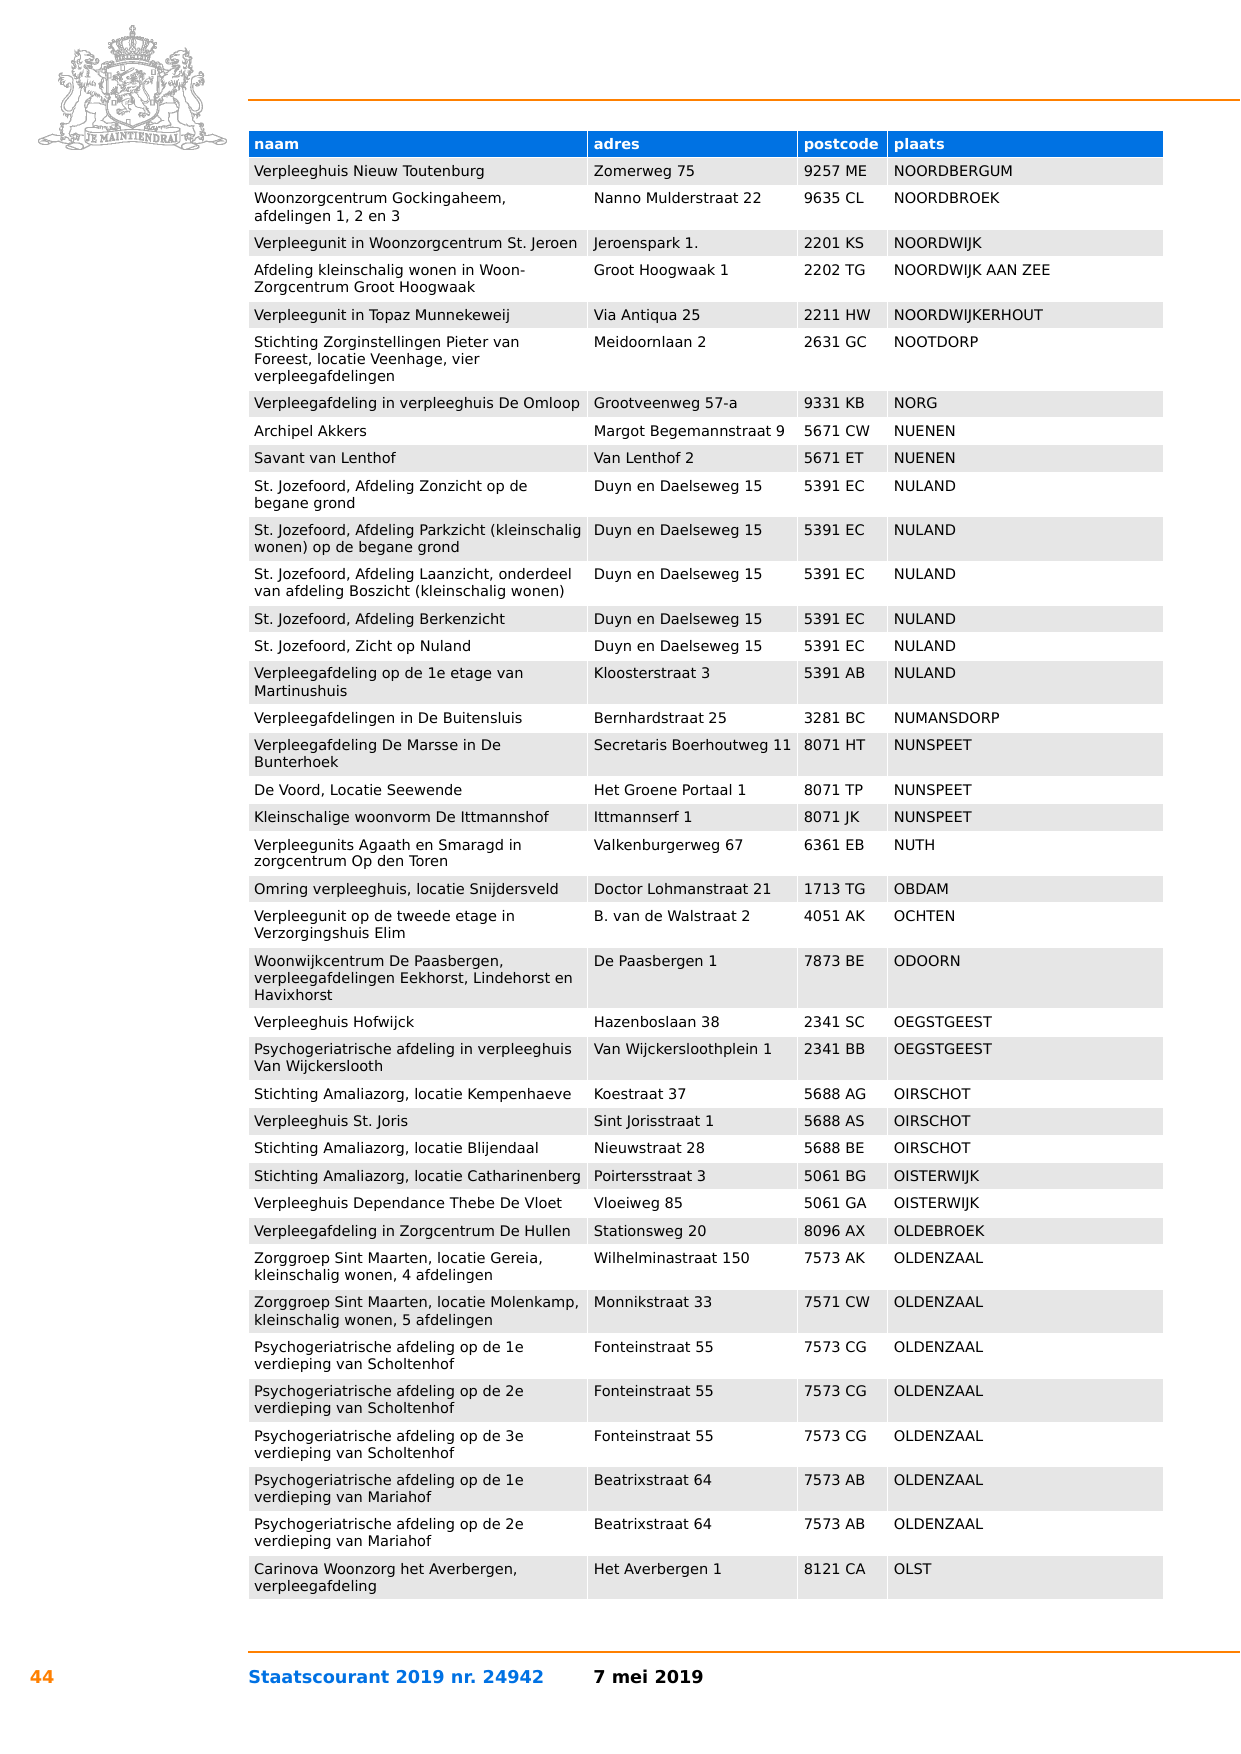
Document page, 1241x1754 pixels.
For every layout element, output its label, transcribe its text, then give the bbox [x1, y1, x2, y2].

table_cell Psychogeriatrische afdeling op de 1e verdieping van Scholtenhof [249, 1334, 587, 1377]
table_cell Verpleeghuis Hofwijck [249, 1009, 587, 1036]
table_cell OLDENZAAL [888, 1245, 1163, 1289]
table_header adres [588, 131, 797, 157]
table_cell 7573 CG [798, 1334, 887, 1377]
table_cell 7573 AB [798, 1512, 887, 1555]
table_cell Zomerweg 75 [588, 158, 797, 185]
table_cell OEGSTGEEST [888, 1037, 1163, 1080]
table_cell Carinova Woonzorg het Averbergen, verpleegafdeling [249, 1556, 587, 1599]
table_cell Psychogeriatrische afdeling op de 2e verdieping van Mariahof [249, 1512, 587, 1555]
table_cell 8071 TP [798, 777, 887, 803]
table_cell Zorggroep Sint Maarten, locatie Gereia, kleinschalig wonen, 4 afdelingen [249, 1245, 587, 1289]
table_cell NOORDBERGUM [888, 158, 1163, 185]
table_cell Savant van Lenthof [249, 445, 587, 472]
table_cell Duyn en Daelseweg 15 [588, 562, 797, 605]
table_cell Verpleegafdeling in Zorgcentrum De Hullen [249, 1218, 587, 1244]
table_cell 6361 EB [798, 832, 887, 875]
table_cell Poirtersstraat 3 [588, 1163, 797, 1189]
table_cell OIRSCHOT [888, 1081, 1163, 1107]
table_cell OLDENZAAL [888, 1379, 1163, 1422]
table_cell NUENEN [888, 418, 1163, 444]
table_cell NULAND [888, 633, 1163, 660]
table_cell 7571 CW [798, 1290, 887, 1333]
table_cell NUNSPEET [888, 733, 1163, 776]
table_cell Verpleegafdeling De Marsse in De Bunterhoek [249, 733, 587, 776]
table_cell Vloeiweg 85 [588, 1191, 797, 1217]
table_cell Via Antiqua 25 [588, 302, 797, 328]
table_cell 5061 GA [798, 1191, 887, 1217]
table_cell Duyn en Daelseweg 15 [588, 633, 797, 660]
table_header naam [249, 131, 587, 157]
table_cell De Paasbergen 1 [588, 948, 797, 1008]
table_cell Verpleeghuis Nieuw Toutenburg [249, 158, 587, 185]
table_cell 5671 ET [798, 445, 887, 472]
table_cell St. Jozefoord, Afdeling Parkzicht (kleinschalig wonen) op de begane grond [249, 517, 587, 561]
table_cell 7873 BE [798, 948, 887, 1008]
table_cell NOORDBROEK [888, 186, 1163, 229]
table_cell OIRSCHOT [888, 1136, 1163, 1162]
table_cell NUNSPEET [888, 777, 1163, 803]
table_cell B. van de Walstraat 2 [588, 904, 797, 947]
table_cell St. Jozefoord, Afdeling Berkenzicht [249, 606, 587, 632]
table_cell 5688 AS [798, 1108, 887, 1135]
table_cell 9257 ME [798, 158, 887, 185]
table_cell 8121 CA [798, 1556, 887, 1599]
table_cell Doctor Lohmanstraat 21 [588, 876, 797, 902]
table_cell Verpleegafdelingen in De Buitensluis [249, 705, 587, 731]
table_cell NULAND [888, 562, 1163, 605]
table_cell 7573 CG [798, 1423, 887, 1466]
table_cell 5391 EC [798, 562, 887, 605]
table_cell Zorggroep Sint Maarten, locatie Molenkamp, kleinschalig wonen, 5 afdelingen [249, 1290, 587, 1333]
table_cell NULAND [888, 517, 1163, 561]
table_cell OBDAM [888, 876, 1163, 902]
table_cell Grootveenweg 57-a [588, 391, 797, 417]
table_cell OIRSCHOT [888, 1108, 1163, 1135]
table_cell 5688 BE [798, 1136, 887, 1162]
table_cell OLDEBROEK [888, 1218, 1163, 1244]
table_cell 2211 HW [798, 302, 887, 328]
table_cell NOORDWIJK AAN ZEE [888, 258, 1163, 301]
table_cell 8096 AX [798, 1218, 887, 1244]
table_cell Ittmannserf 1 [588, 804, 797, 831]
table_cell Duyn en Daelseweg 15 [588, 606, 797, 632]
table_cell Margot Begemannstraat 9 [588, 418, 797, 444]
table_cell Verpleegunit in Topaz Munnekeweij [249, 302, 587, 328]
table_cell 9331 KB [798, 391, 887, 417]
table_cell OLDENZAAL [888, 1512, 1163, 1555]
table_cell Omring verpleeghuis, locatie Snijdersveld [249, 876, 587, 902]
table_cell Psychogeriatrische afdeling op de 3e verdieping van Scholtenhof [249, 1423, 587, 1466]
table_cell Secretaris Boerhoutweg 11 [588, 733, 797, 776]
table_cell Woonwijkcentrum De Paasbergen, verpleegafdelingen Eekhorst, Lindehorst en Havixhorst [249, 948, 587, 1008]
table_cell OLDENZAAL [888, 1423, 1163, 1466]
table_cell Psychogeriatrische afdeling op de 2e verdieping van Scholtenhof [249, 1379, 587, 1422]
table_cell 9635 CL [798, 186, 887, 229]
table_cell NOORDWIJKERHOUT [888, 302, 1163, 328]
table_cell Van Wijckersloothplein 1 [588, 1037, 797, 1080]
table_cell ODOORN [888, 948, 1163, 1008]
table_cell NOORDWIJK [888, 230, 1163, 256]
table_cell 2631 GC [798, 329, 887, 389]
table_cell Archipel Akkers [249, 418, 587, 444]
table_cell 7573 AK [798, 1245, 887, 1289]
table_cell Verpleegafdeling in verpleeghuis De Omloop [249, 391, 587, 417]
table_cell 2202 TG [798, 258, 887, 301]
table_cell Sint Jorisstraat 1 [588, 1108, 797, 1135]
table_cell 1713 TG [798, 876, 887, 902]
table_cell Kloosterstraat 3 [588, 661, 797, 704]
table_cell Nanno Mulderstraat 22 [588, 186, 797, 229]
table_cell Stichting Amaliazorg, locatie Blijendaal [249, 1136, 587, 1162]
table_cell Beatrixstraat 64 [588, 1512, 797, 1555]
table_cell Verpleegafdeling op de 1e etage van Martinushuis [249, 661, 587, 704]
table_cell Stichting Amaliazorg, locatie Catharinenberg [249, 1163, 587, 1189]
table_cell 2201 KS [798, 230, 887, 256]
table_cell 7573 CG [798, 1379, 887, 1422]
table_cell NUNSPEET [888, 804, 1163, 831]
table_cell Valkenburgerweg 67 [588, 832, 797, 875]
table_cell OLDENZAAL [888, 1334, 1163, 1377]
table_cell Afdeling kleinschalig wonen in Woon-Zorgcentrum Groot Hoogwaak [249, 258, 587, 301]
table_header plaats [888, 131, 1163, 157]
table_cell NULAND [888, 606, 1163, 632]
table_cell Jeroenspark 1. [588, 230, 797, 256]
table_cell 5061 BG [798, 1163, 887, 1189]
table_cell Duyn en Daelseweg 15 [588, 473, 797, 516]
table_cell 8071 JK [798, 804, 887, 831]
table_cell Het Groene Portaal 1 [588, 777, 797, 803]
table_cell 5391 EC [798, 633, 887, 660]
table_cell NUENEN [888, 445, 1163, 472]
table_cell Duyn en Daelseweg 15 [588, 517, 797, 561]
table_cell Het Averbergen 1 [588, 1556, 797, 1599]
table_cell Verpleeghuis St. Joris [249, 1108, 587, 1135]
table_cell 3281 BC [798, 705, 887, 731]
table_cell Verpleegunit in Woonzorgcentrum St. Jeroen [249, 230, 587, 256]
table_cell Stationsweg 20 [588, 1218, 797, 1244]
table_cell 7573 AB [798, 1467, 887, 1511]
picture [38, 25, 227, 150]
table_cell OISTERWIJK [888, 1191, 1163, 1217]
table_cell Kleinschalige woonvorm De Ittmannshof [249, 804, 587, 831]
table_cell OEGSTGEEST [888, 1009, 1163, 1036]
table_cell 5391 EC [798, 473, 887, 516]
table_cell Verpleegunit op de tweede etage in Verzorgingshuis Elim [249, 904, 587, 947]
table_cell Stichting Zorginstellingen Pieter van Foreest, locatie Veenhage, vier verpleegafdelingen [249, 329, 587, 389]
table_cell Wilhelminastraat 150 [588, 1245, 797, 1289]
table_cell Fonteinstraat 55 [588, 1423, 797, 1466]
table_cell 8071 HT [798, 733, 887, 776]
table_cell Van Lenthof 2 [588, 445, 797, 472]
table_cell 5391 EC [798, 517, 887, 561]
table_cell Psychogeriatrische afdeling in verpleeghuis Van Wijckerslooth [249, 1037, 587, 1080]
table_cell OISTERWIJK [888, 1163, 1163, 1189]
table_header postcode [798, 131, 887, 157]
table_cell OLDENZAAL [888, 1290, 1163, 1333]
table_cell Fonteinstraat 55 [588, 1379, 797, 1422]
table_cell NULAND [888, 473, 1163, 516]
table_cell Woonzorgcentrum Gockingaheem, afdelingen 1, 2 en 3 [249, 186, 587, 229]
table_cell St. Jozefoord, Zicht op Nuland [249, 633, 587, 660]
table_cell Fonteinstraat 55 [588, 1334, 797, 1377]
table_cell OLDENZAAL [888, 1467, 1163, 1511]
table_cell Nieuwstraat 28 [588, 1136, 797, 1162]
table_cell Monnikstraat 33 [588, 1290, 797, 1333]
table_cell NORG [888, 391, 1163, 417]
table_cell Psychogeriatrische afdeling op de 1e verdieping van Mariahof [249, 1467, 587, 1511]
table_cell Bernhardstraat 25 [588, 705, 797, 731]
table_cell NUTH [888, 832, 1163, 875]
table_cell 5391 AB [798, 661, 887, 704]
table_cell 5671 CW [798, 418, 887, 444]
table_cell 5391 EC [798, 606, 887, 632]
table_cell OCHTEN [888, 904, 1163, 947]
table_cell Groot Hoogwaak 1 [588, 258, 797, 301]
table_cell Koestraat 37 [588, 1081, 797, 1107]
table_cell De Voord, Locatie Seewende [249, 777, 587, 803]
table_cell Hazenboslaan 38 [588, 1009, 797, 1036]
table_cell Verpleegunits Agaath en Smaragd in zorgcentrum Op den Toren [249, 832, 587, 875]
table_cell 5688 AG [798, 1081, 887, 1107]
table_cell Verpleeghuis Dependance Thebe De Vloet [249, 1191, 587, 1217]
table_cell NULAND [888, 661, 1163, 704]
table_cell OLST [888, 1556, 1163, 1599]
table_cell 2341 BB [798, 1037, 887, 1080]
table_cell Stichting Amaliazorg, locatie Kempenhaeve [249, 1081, 587, 1107]
table_cell St. Jozefoord, Afdeling Laanzicht, onderdeel van afdeling Boszicht (kleinschalig wonen) [249, 562, 587, 605]
table_cell Meidoornlaan 2 [588, 329, 797, 389]
table_cell St. Jozefoord, Afdeling Zonzicht op de begane grond [249, 473, 587, 516]
table_cell NOOTDORP [888, 329, 1163, 389]
table_cell 4051 AK [798, 904, 887, 947]
table_cell 2341 SC [798, 1009, 887, 1036]
table_cell NUMANSDORP [888, 705, 1163, 731]
table_cell Beatrixstraat 64 [588, 1467, 797, 1511]
